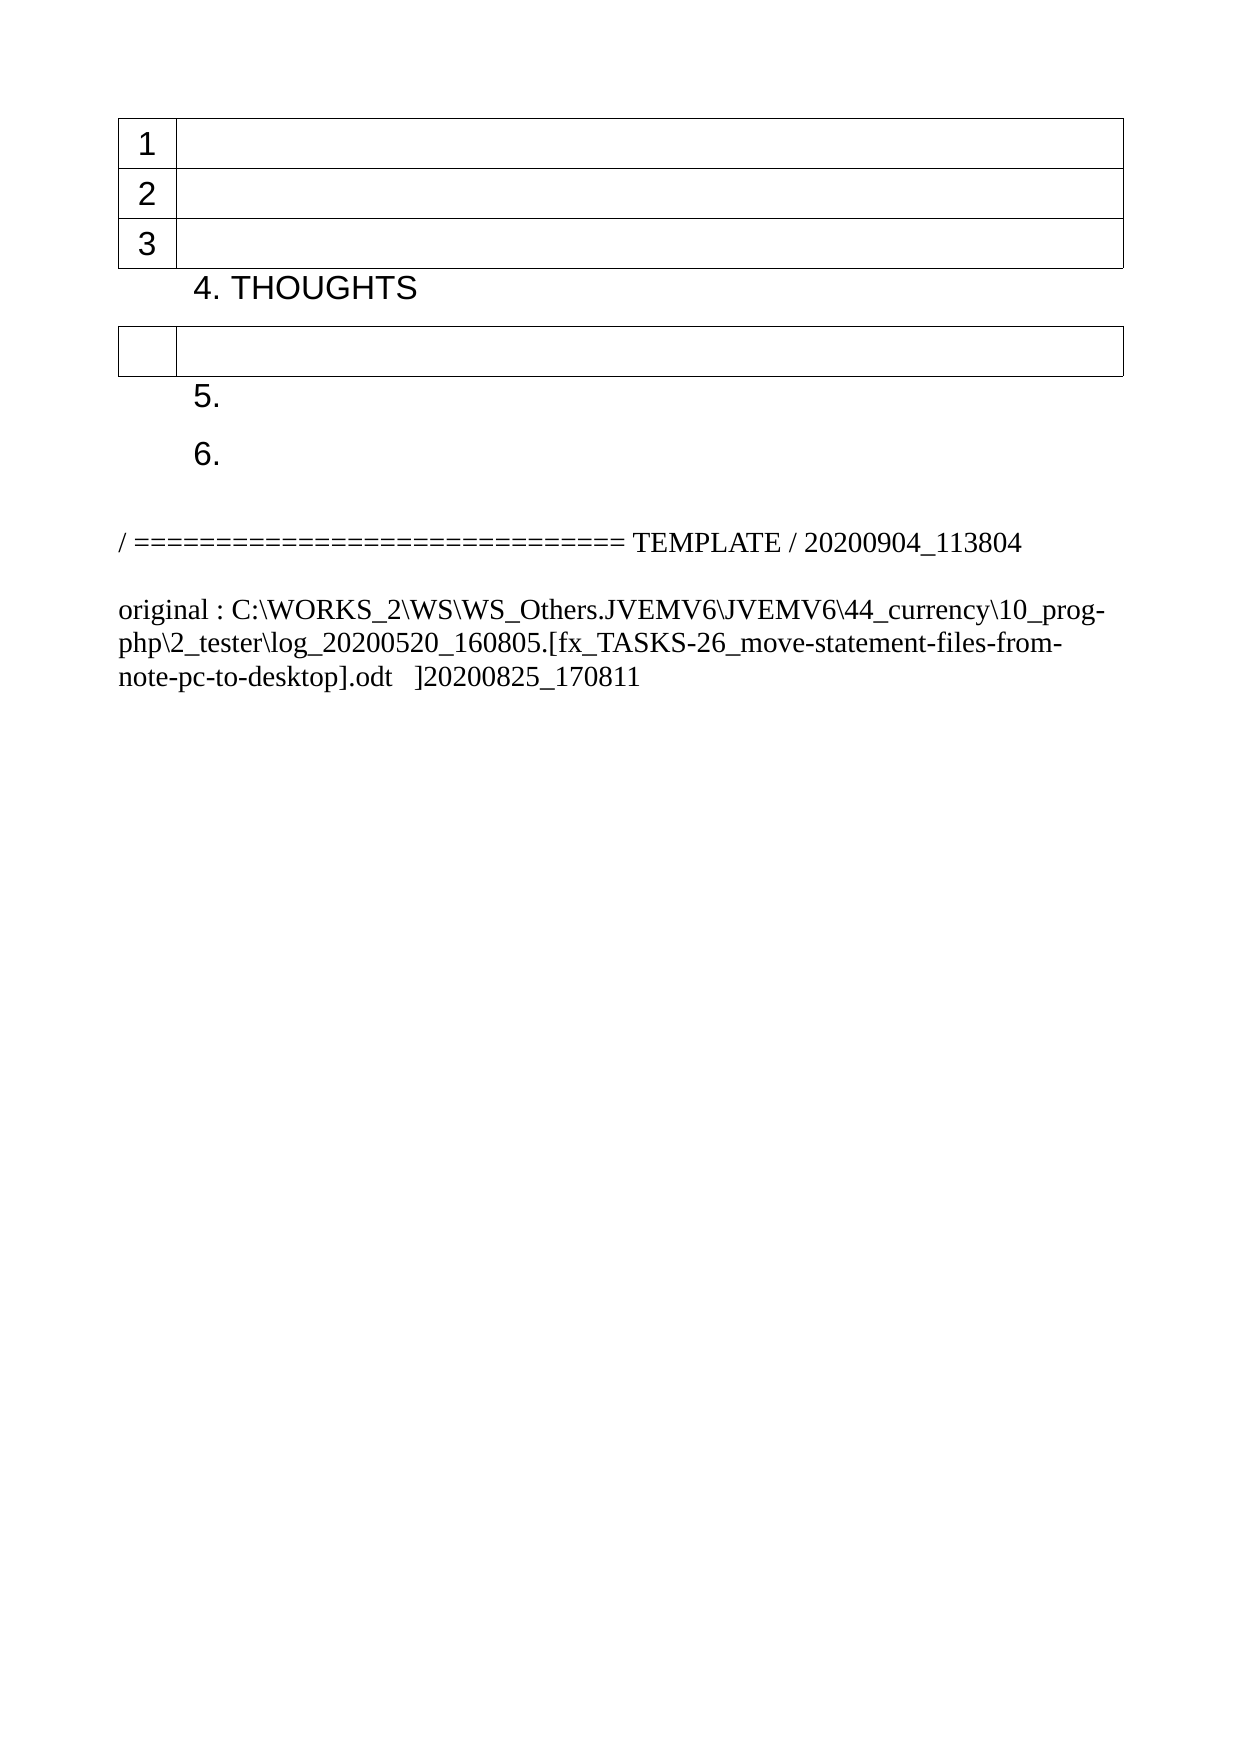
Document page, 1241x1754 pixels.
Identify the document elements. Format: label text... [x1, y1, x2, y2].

table_cell [177, 219, 1123, 268]
table_cell 2 [119, 169, 176, 218]
text original : C:\WORKS_2\WS\WS_Others.JVEMV6\JVEMV6\44_currency\10_prog-php\2_tester\log_20200520_160805.[fx_TASKS-26_move-statement-files-from-note-pc-to-desktop].odt ]20200825_170811 [118, 592, 1122, 692]
table_header [177, 327, 1123, 376]
table_header [119, 327, 176, 376]
table_header 1 [119, 119, 176, 168]
table_cell 3 [119, 219, 176, 268]
text / ============================== TEMPLATE / 20200904_113804 [118, 525, 1122, 558]
list THOUGHTS [193, 269, 1122, 307]
table_header [177, 119, 1123, 168]
table_cell [177, 169, 1123, 218]
